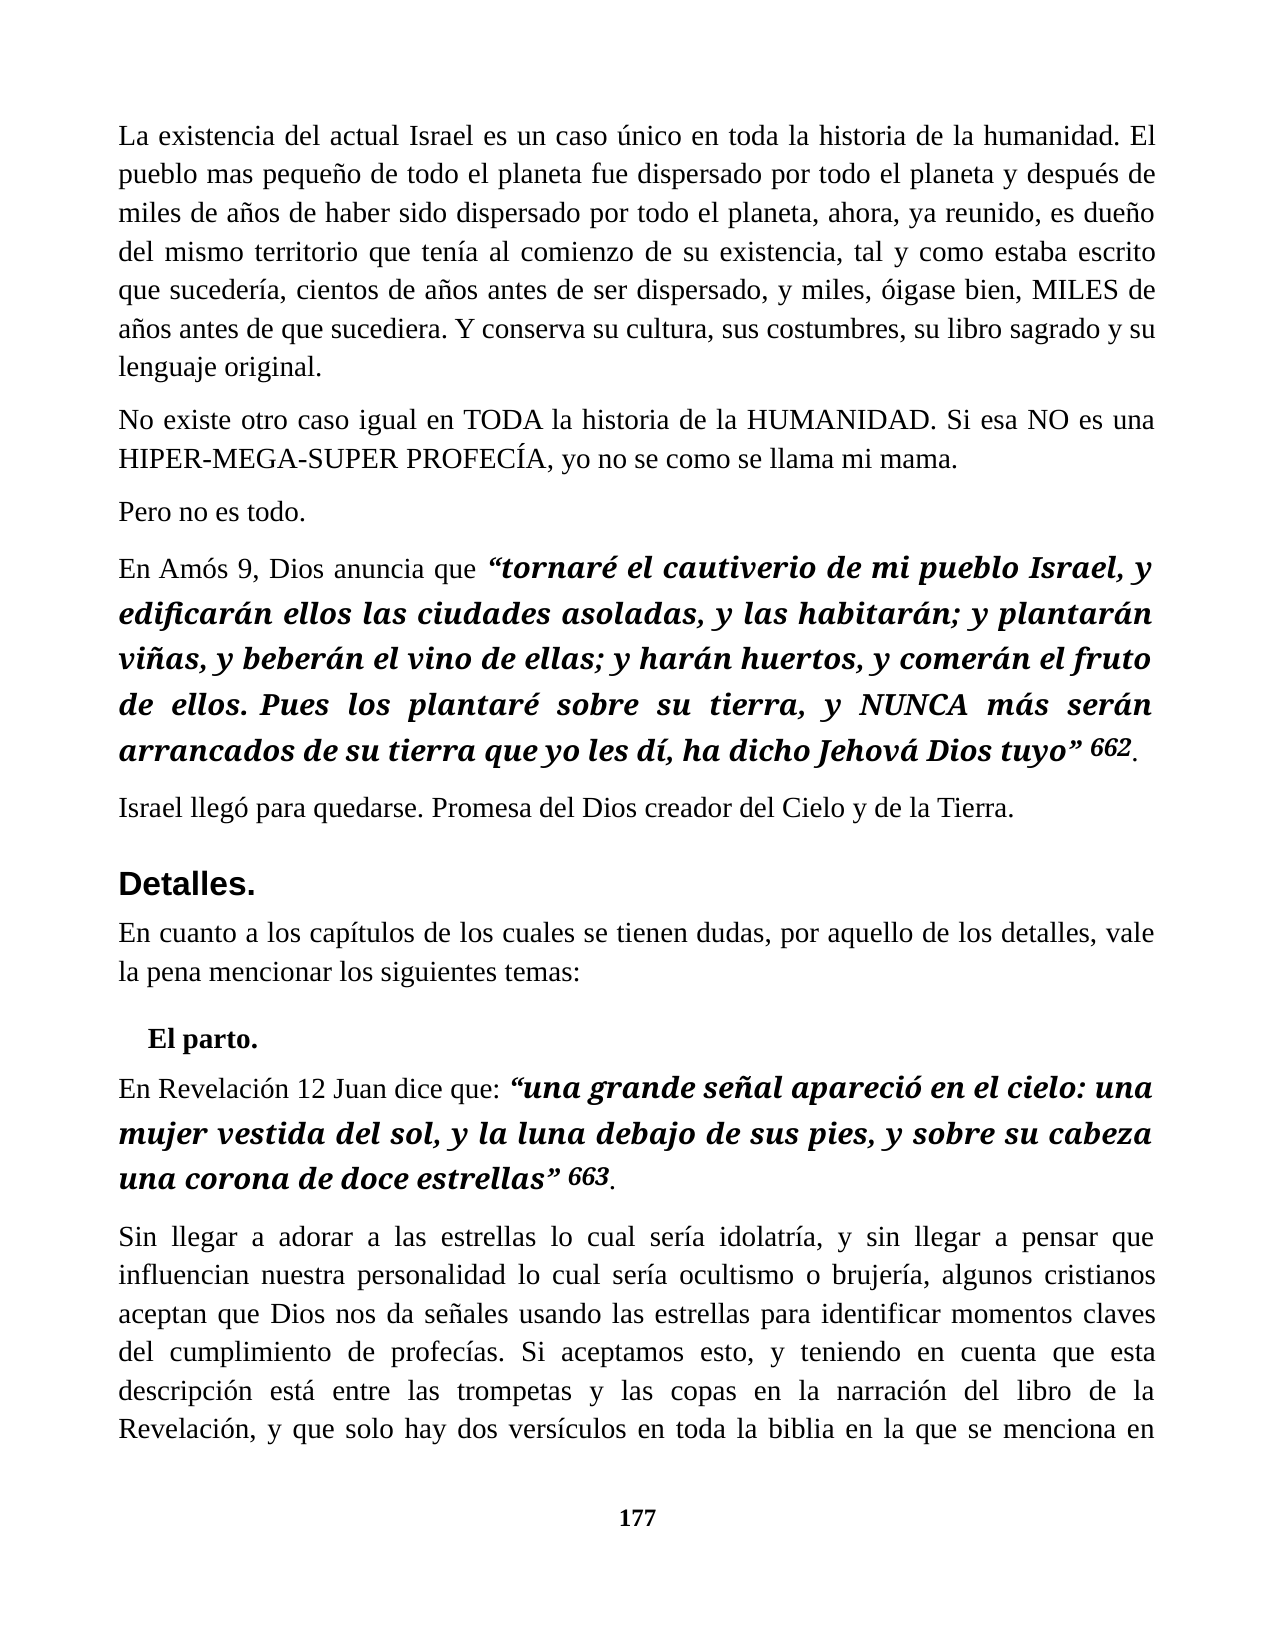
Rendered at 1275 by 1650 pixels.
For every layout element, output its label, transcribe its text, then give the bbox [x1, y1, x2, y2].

text Sin llegar a adorar a las estrellas lo cual sería idolatría, y sin llegar a pensar que influencian nuestra personalidad lo cual sería ocultismo o brujería, algunos cristianos aceptan que Dios nos da señales usando las estrellas para identificar momentos claves del cumplimiento de profecías. Si aceptamos esto, y teniendo en cuenta que esta descripción está entre las trompetas y las copas en la narración del libro de la Revelación, y que solo hay dos versículos en toda la biblia en la que se menciona en [118, 1219, 1157, 1445]
text En Amós 9, Dios anuncia que “tornaré el cautiverio de mi pueblo Israel, y edificarán ellos las ciudades asoladas, y las habitarán; y plantarán viñas, y beberán el vino de ellas; y harán huertos, y comerán el fruto de ellos. Pues los plantaré sobre su tierra, y NUNCA más serán arrancados de su tierra que yo les dí, ha dicho Jehová Dios tuyo” . [118, 547, 1157, 769]
text La existencia del actual Israel es un caso único en toda la historia de la humanidad. El pueblo mas pequeño de todo el planeta fue dispersado por todo el planeta y después de miles de años de haber sido dispersado por todo el planeta, ahora, ya reunido, es dueño del mismo territorio que tenía al comienzo de su existencia, tal y como estaba escrito que sucedería, cientos de años antes de ser dispersado, y miles, óigase bien, MILES de años antes de que sucediera. Y conserva su cultura, sus costumbres, su libro sagrado y su lenguaje original. [118, 118, 1157, 383]
subtitle Detalles. [118, 864, 1157, 903]
subtitle El parto. [148, 1021, 1157, 1055]
text No existe otro caso igual en TODA la historia de la HUMANIDAD. Si esa NO es una HIPER-MEGA-SUPER PROFECÍA, yo no se como se llama mi mama. [118, 402, 1157, 474]
text En Revelación 12 Juan dice que: “una grande señal apareció en el cielo: una mujer vestida del sol, y la luna debajo de sus pies, y sobre su cabeza una corona de doce estrellas” . [118, 1067, 1157, 1198]
text Pero no es todo. [118, 494, 1157, 528]
text Israel llegó para quedarse. Promesa del Dios creador del Cielo y de la Tierra. [118, 790, 1157, 823]
text En cuanto a los capítulos de los cuales se tienen dudas, por aquello de los detalles, vale la pena mencionar los siguientes temas: [118, 915, 1157, 987]
